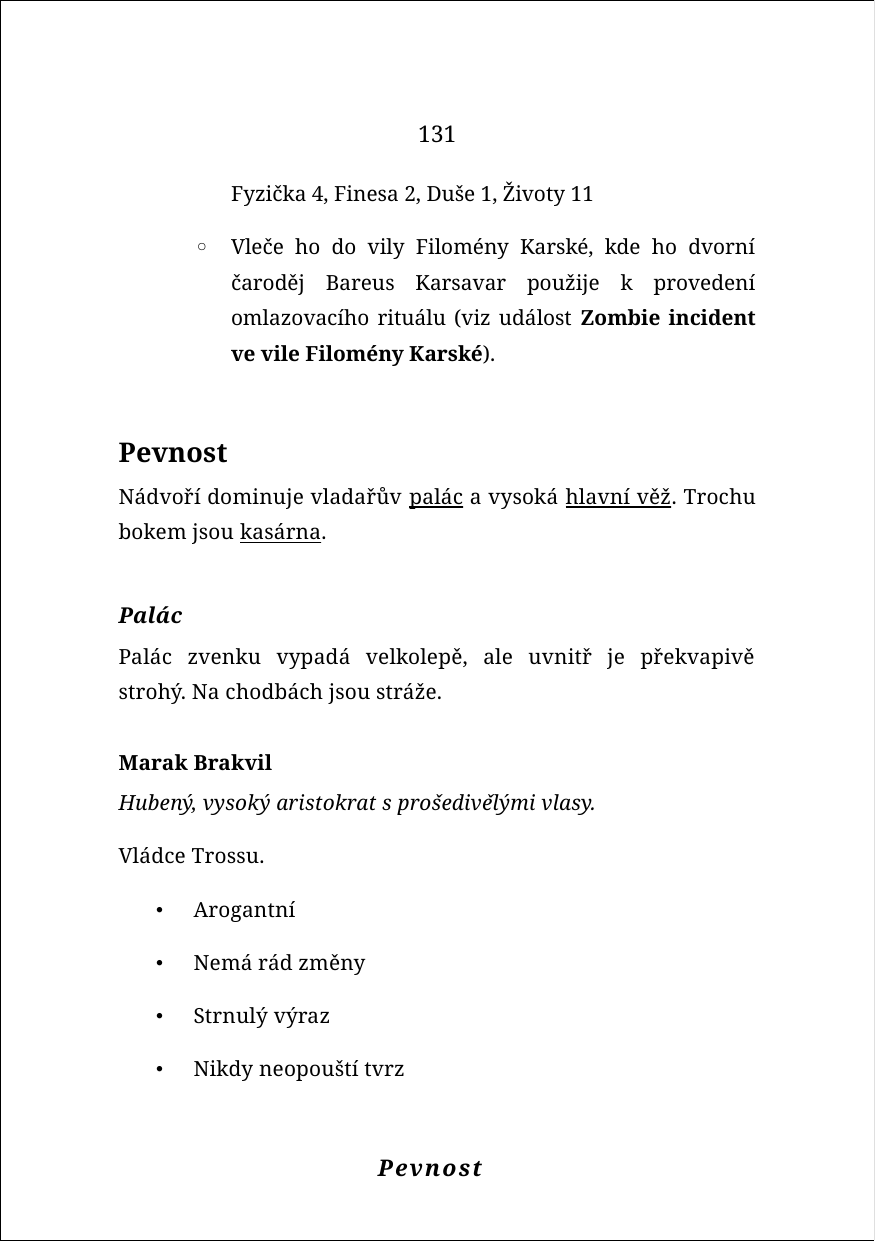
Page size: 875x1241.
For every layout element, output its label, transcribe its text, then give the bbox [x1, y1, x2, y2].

subtitle Palác [118, 600, 756, 630]
list Arogantní [156, 895, 756, 923]
list Nikdy neopouští tvrz [156, 1054, 756, 1083]
text Hubený, vysoký aristokrat s prošedivělými vlasy. [118, 788, 756, 817]
text Palác zvenku vypadá velkolepě, ale uvnitř je překvapivě strohý. Na chodbách jsou stráže. [118, 642, 756, 706]
list Fyzička 4, Finesa 2, Duše 1, Životy 11 [193, 179, 756, 207]
text Vládce Trossu. [118, 842, 756, 870]
subtitle Pevnost [118, 433, 756, 470]
list Nemá rád změny [156, 948, 756, 977]
list Strnulý výraz [156, 1001, 756, 1030]
list Vleče ho do vily Filomény Karské, kde ho dvorní čaroděj Bareus Karsavar použije k provedení omlazovacího rituálu (viz událost Zombie incident ve vile Filomény Karské). [193, 232, 756, 367]
subtitle Marak Brakvil [118, 748, 756, 777]
text Nádvoří dominuje vladařův palác a vysoká hlavní věž. Trochu bokem jsou kasárna. [118, 482, 756, 546]
